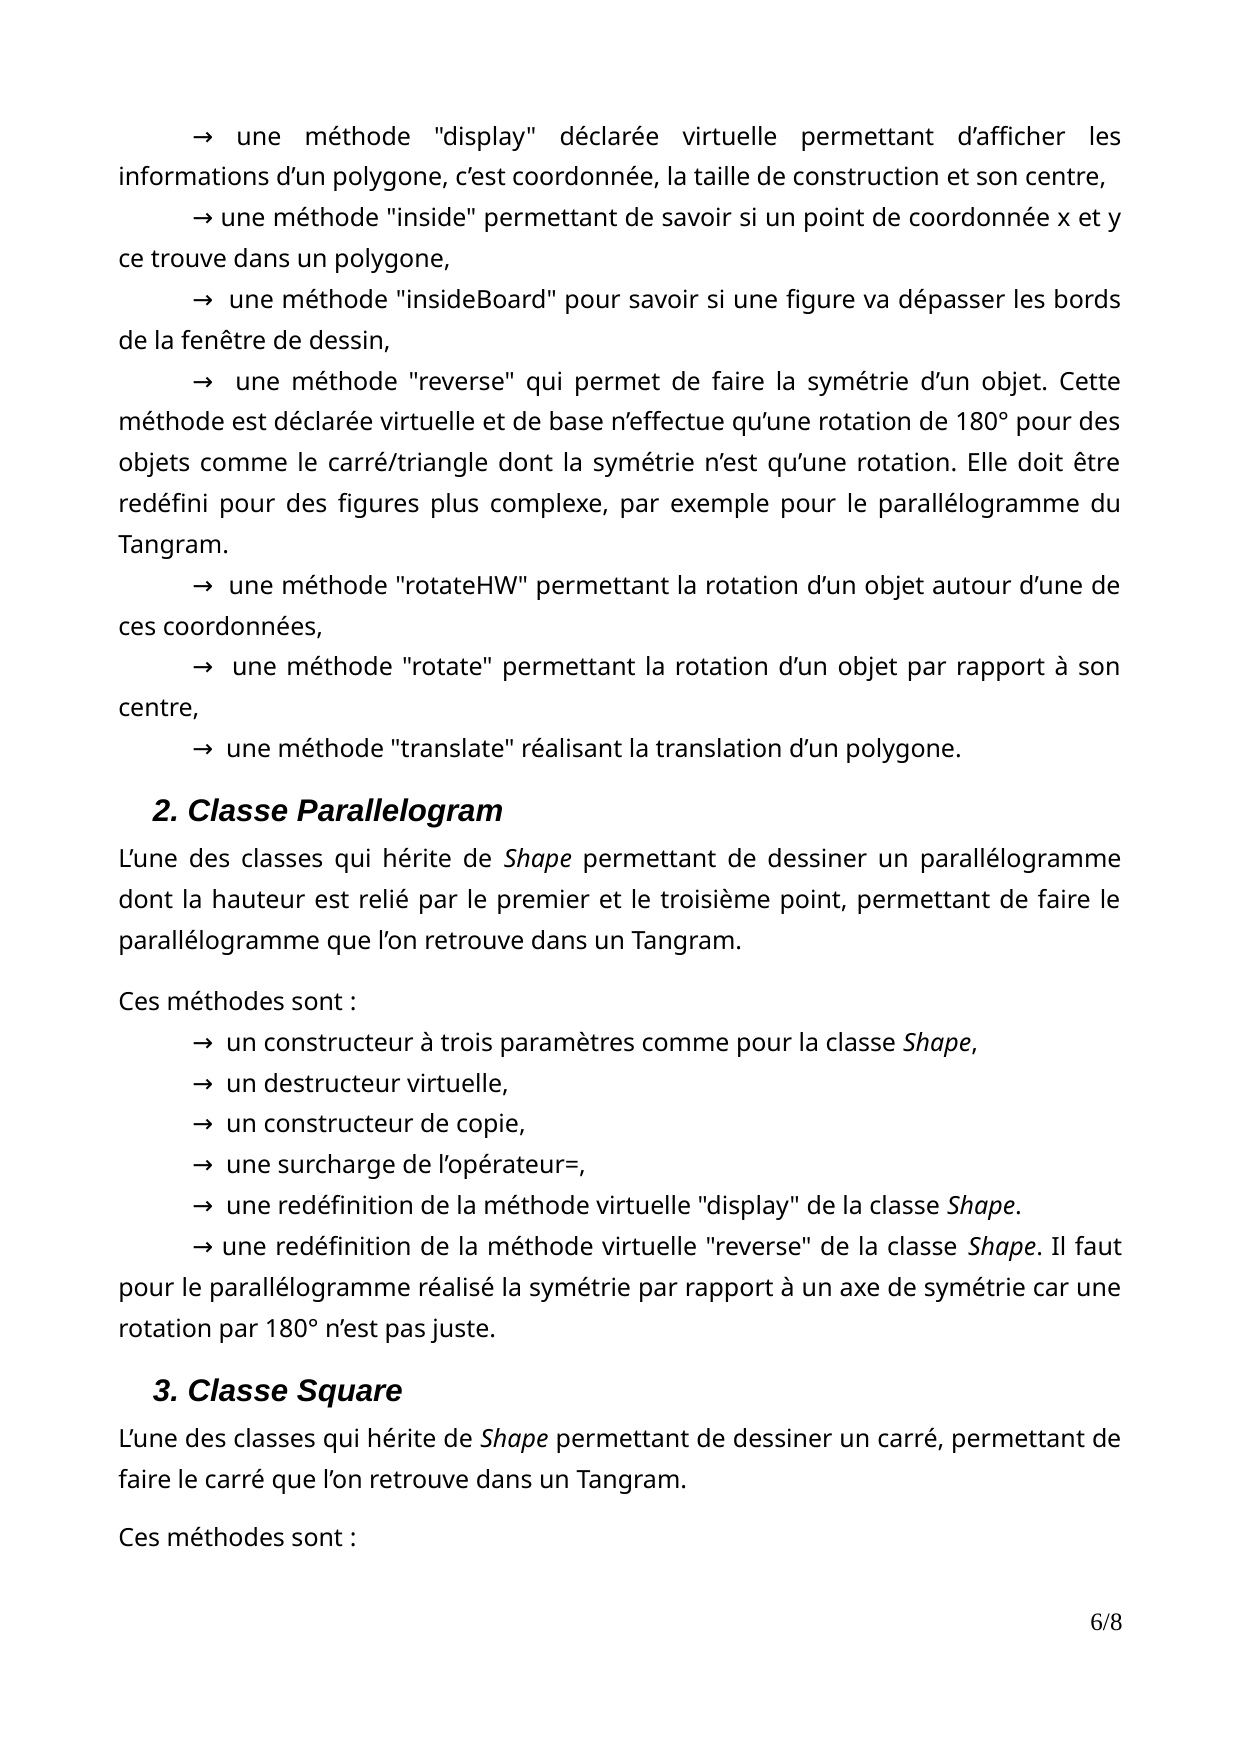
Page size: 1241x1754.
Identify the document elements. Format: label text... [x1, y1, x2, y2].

text → un constructeur à trois paramètres comme pour la classe Shape, [118, 1024, 1122, 1058]
text Ces méthodes sont : [118, 984, 1122, 1018]
text L’une des classes qui hérite de Shape permettant de dessiner un parallélogramme dont la hauteur est relié par le premier et le troisième point, permettant de faire le parallélogramme que l’on retrouve dans un Tangram. [118, 841, 1122, 956]
text Ces méthodes sont : [118, 1519, 1122, 1553]
text → une redéfinition de la méthode virtuelle "reverse" de la classe Shape. Il faut pour le parallélogramme réalisé la symétrie par rapport à un axe de symétrie car une rotation par 180° n’est pas juste. [118, 1229, 1122, 1344]
subtitle 2. Classe Parallelogram [118, 792, 1122, 828]
subtitle 3. Classe Square [118, 1372, 1122, 1408]
text → un constructeur de copie, [118, 1106, 1122, 1140]
text → une méthode "display" déclarée virtuelle permettant d’afficher les informations d’un polygone, c’est coordonnée, la taille de construction et son centre, [118, 118, 1122, 193]
text → une surcharge de l’opérateur=, [118, 1147, 1122, 1181]
text → une méthode "insideBoard" pour savoir si une figure va dépasser les bords de la fenêtre de dessin, [118, 281, 1122, 356]
text → une méthode "translate" réalisant la translation d’un polygone. [118, 731, 1122, 765]
text L’une des classes qui hérite de Shape permettant de dessiner un carré, permettant de faire le carré que l’on retrouve dans un Tangram. [118, 1420, 1122, 1495]
text → une méthode "reverse" qui permet de faire la symétrie d’un objet. Cette méthode est déclarée virtuelle et de base n’effectue qu’une rotation de 180° pour des objets comme le carré/triangle dont la symétrie n’est qu’une rotation. Elle doit être redéfini pour des figures plus complexe, par exemple pour le parallélogramme du Tangram. [118, 363, 1122, 561]
text → un destructeur virtuelle, [118, 1065, 1122, 1099]
text → une méthode "rotateHW" permettant la rotation d’un objet autour d’une de ces coordonnées, [118, 567, 1122, 642]
text → une méthode "rotate" permettant la rotation d’un objet par rapport à son centre, [118, 649, 1122, 724]
text → une redéfinition de la méthode virtuelle "display" de la classe Shape. [118, 1188, 1122, 1222]
text → une méthode "inside" permettant de savoir si un point de coordonnée x et y ce trouve dans un polygone, [118, 200, 1122, 275]
